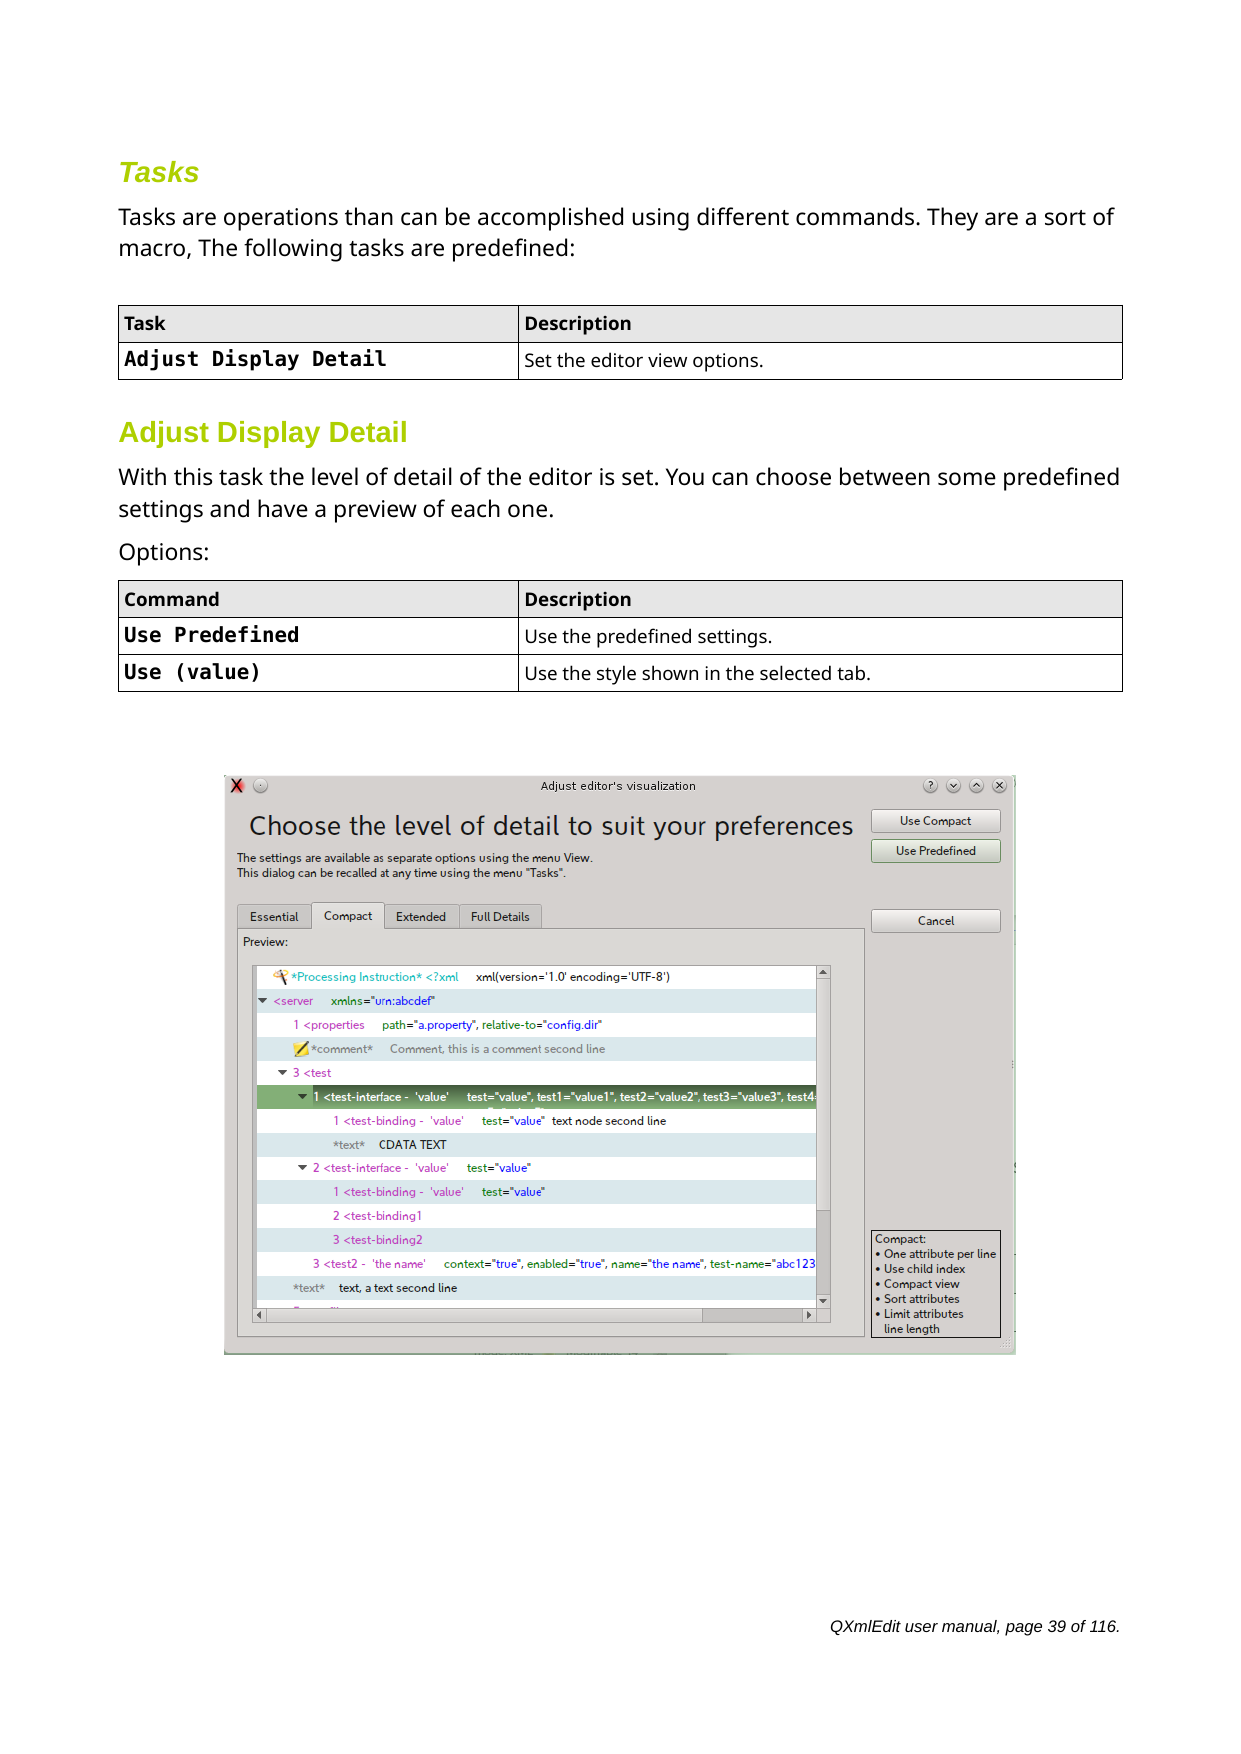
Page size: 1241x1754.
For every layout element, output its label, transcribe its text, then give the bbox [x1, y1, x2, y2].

text With this task the level of detail of the editor is set. You can choose between some predefined settings and have a preview of each one. [118, 461, 1122, 524]
subtitle Tasks [118, 155, 1122, 188]
table_header Task [119, 306, 518, 342]
table_header Command [119, 581, 518, 617]
text Options: [118, 536, 1122, 568]
text Tasks are operations than can be accomplished using different commands. They are a sort of macro, The following tasks are predefined: [118, 201, 1122, 263]
picture [224, 775, 1016, 1355]
table_cell Adjust Display Detail [119, 343, 518, 379]
table_header Description [519, 306, 1122, 342]
table_cell Use (value) [119, 655, 518, 691]
table_cell Use the predefined settings. [519, 618, 1122, 654]
table_cell Use the style shown in the selected tab. [519, 655, 1122, 691]
table_cell Use Predefined [119, 618, 518, 654]
subtitle Adjust Display Detail [118, 415, 1122, 449]
table_header Description [519, 581, 1122, 617]
table_cell Set the editor view options. [519, 343, 1122, 379]
